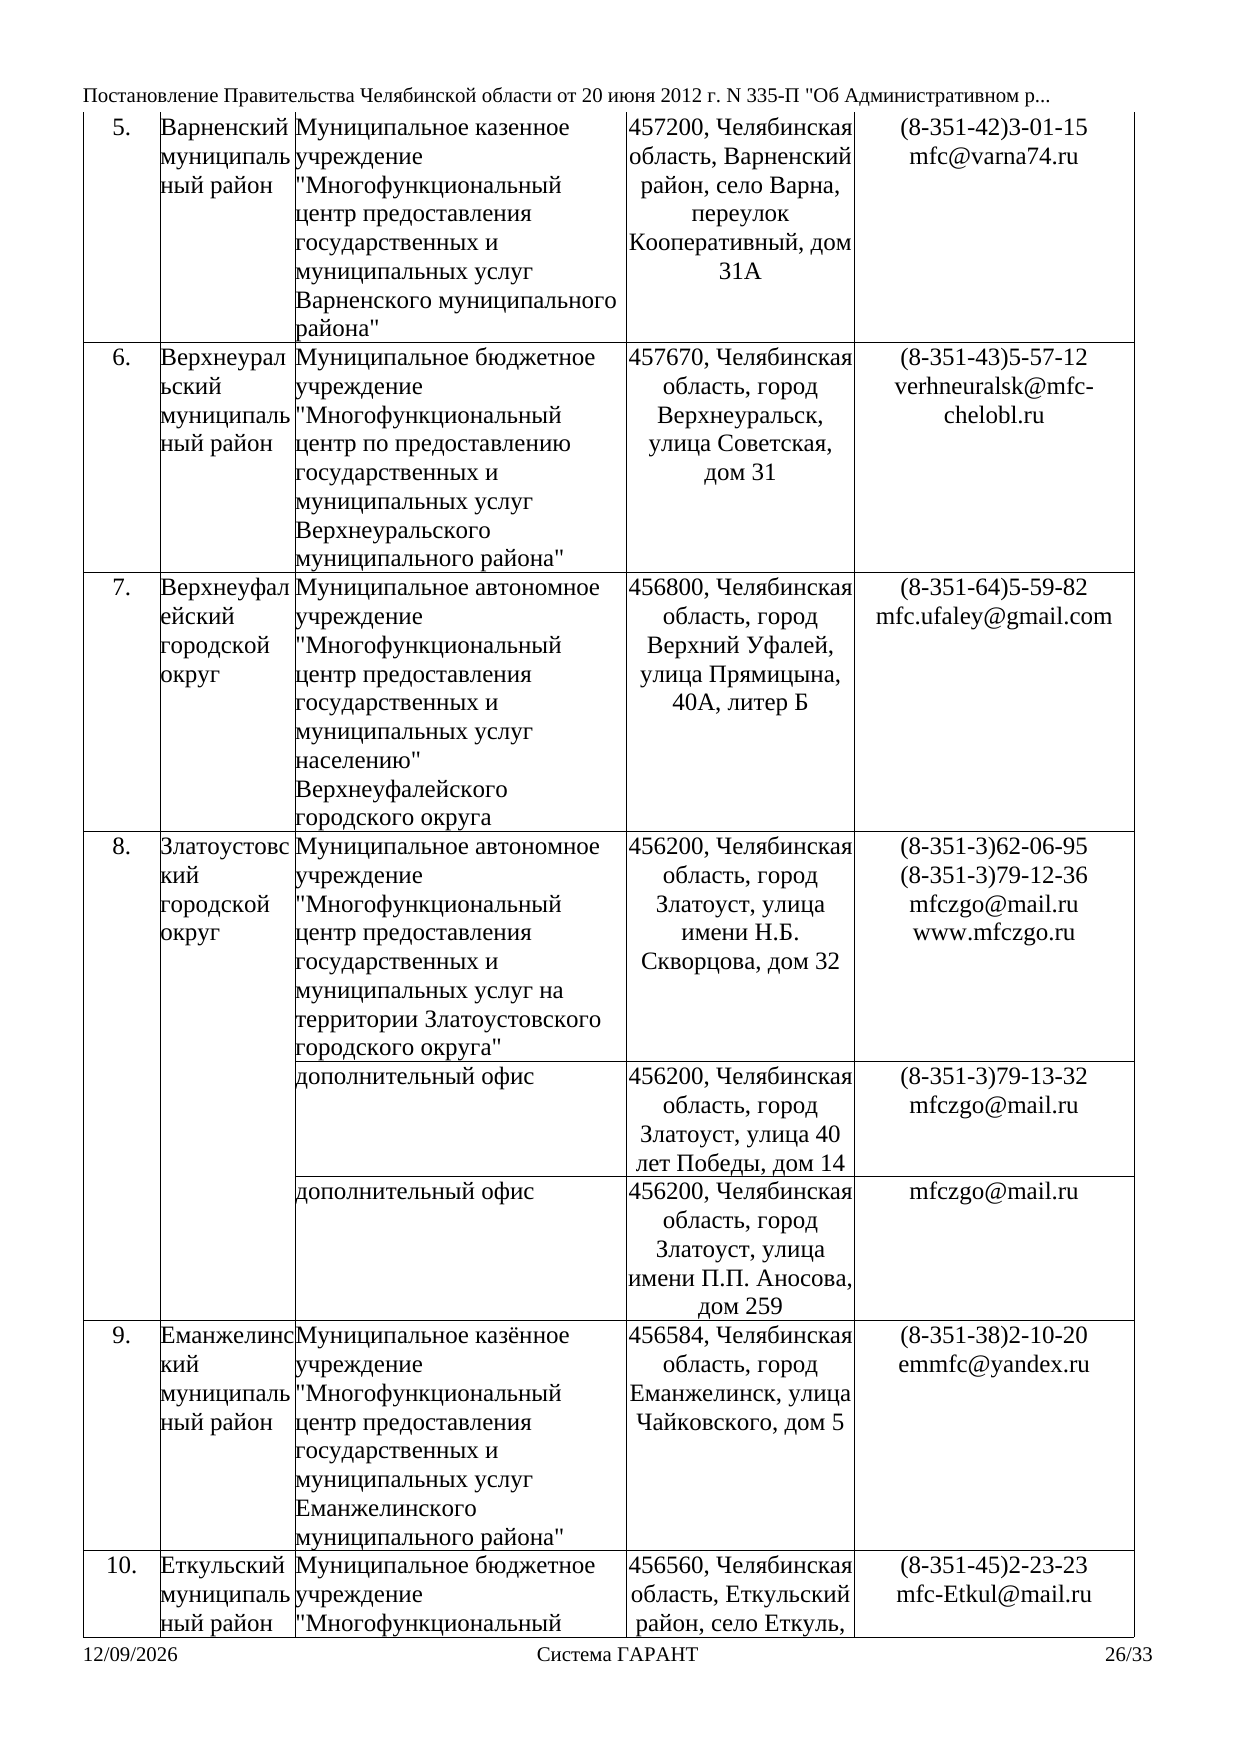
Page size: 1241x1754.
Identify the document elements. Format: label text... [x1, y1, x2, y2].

table_cell 456560, Челябинская область, Еткульский район, село Еткуль, [627, 1551, 854, 1637]
table_cell Варненский муниципальный район [161, 112, 295, 342]
table_cell 456200, Челябинская область, город Златоуст, улица имени Н.Б. Скворцова, дом 32 [627, 832, 854, 1061]
table_cell 456800, Челябинская область, город Верхний Уфалей, улица Прямицына, 40А, литер Б [627, 573, 854, 831]
table_cell 10. [84, 1551, 160, 1637]
table_cell 9. [84, 1321, 160, 1550]
table_cell (8-351-64)5-59-82 mfc.ufaley@gmail.com [855, 573, 1134, 831]
table_cell Муниципальное автономное учреждение "Многофункциональный центр предоставления государственных и муниципальных услуг на территории Златоустовского городского округа" [296, 832, 626, 1061]
table_cell 5. [84, 112, 160, 342]
table_cell дополнительный офис [296, 1177, 626, 1320]
table_cell (8-351-45)2-23-23 mfc-Etkul@mail.ru [855, 1551, 1134, 1637]
table_cell 6. [84, 343, 160, 572]
table_cell дополнительный офис [296, 1062, 626, 1176]
table_cell 457670, Челябинская область, город Верхнеуральск, улица Советская, дом 31 [627, 343, 854, 572]
table_cell Златоустовский городской округ [161, 832, 295, 1320]
table_cell 456200, Челябинская область, город Златоуст, улица имени П.П. Аносова, дом 259 [627, 1177, 854, 1320]
table_cell Муниципальное казённое учреждение "Многофункциональный центр предоставления государственных и муниципальных услуг Еманжелинского муниципального района" [296, 1321, 626, 1550]
table_cell (8-351-38)2-10-20 emmfc@yandex.ru [855, 1321, 1134, 1550]
table_cell Муниципальное казенное учреждение "Многофункциональный центр предоставления государственных и муниципальных услуг Варненского муниципального района" [296, 112, 626, 342]
table_cell (8-351-42)3-01-15 mfc@varna74.ru [855, 112, 1134, 342]
table_cell Муниципальное автономное учреждение "Многофункциональный центр предоставления государственных и муниципальных услуг населению" Верхнеуфалейского городского округа [296, 573, 626, 831]
table_cell 7. [84, 573, 160, 831]
table_cell 457200, Челябинская область, Варненский район, село Варна, переулок Кооперативный, дом 31А [627, 112, 854, 342]
table_cell Муниципальное бюджетное учреждение "Многофункциональный [296, 1551, 626, 1637]
table_cell Еманжелинский муниципальный район [161, 1321, 295, 1550]
table_cell Верхнеуфалейский городской округ [161, 573, 295, 831]
table_cell mfczgo@mail.ru [855, 1177, 1134, 1320]
table_cell Муниципальное бюджетное учреждение "Многофункциональный центр по предоставлению государственных и муниципальных услуг Верхнеуральского муниципального района" [296, 343, 626, 572]
table_cell (8-351-43)5-57-12 verhneuralsk@mfc-chelobl.ru [855, 343, 1134, 572]
table_cell (8-351-3)62-06-95 (8-351-3)79-12-36 mfczgo@mail.ru www.mfczgo.ru [855, 832, 1134, 1061]
table_cell Еткульский муниципальный район [161, 1551, 295, 1637]
table_cell 456200, Челябинская область, город Златоуст, улица 40 лет Победы, дом 14 [627, 1062, 854, 1176]
table_cell (8-351-3)79-13-32 mfczgo@mail.ru [855, 1062, 1134, 1176]
table_cell 8. [84, 832, 160, 1320]
table_cell Верхнеуральский муниципальный район [161, 343, 295, 572]
table_cell 456584, Челябинская область, город Еманжелинск, улица Чайковского, дом 5 [627, 1321, 854, 1550]
